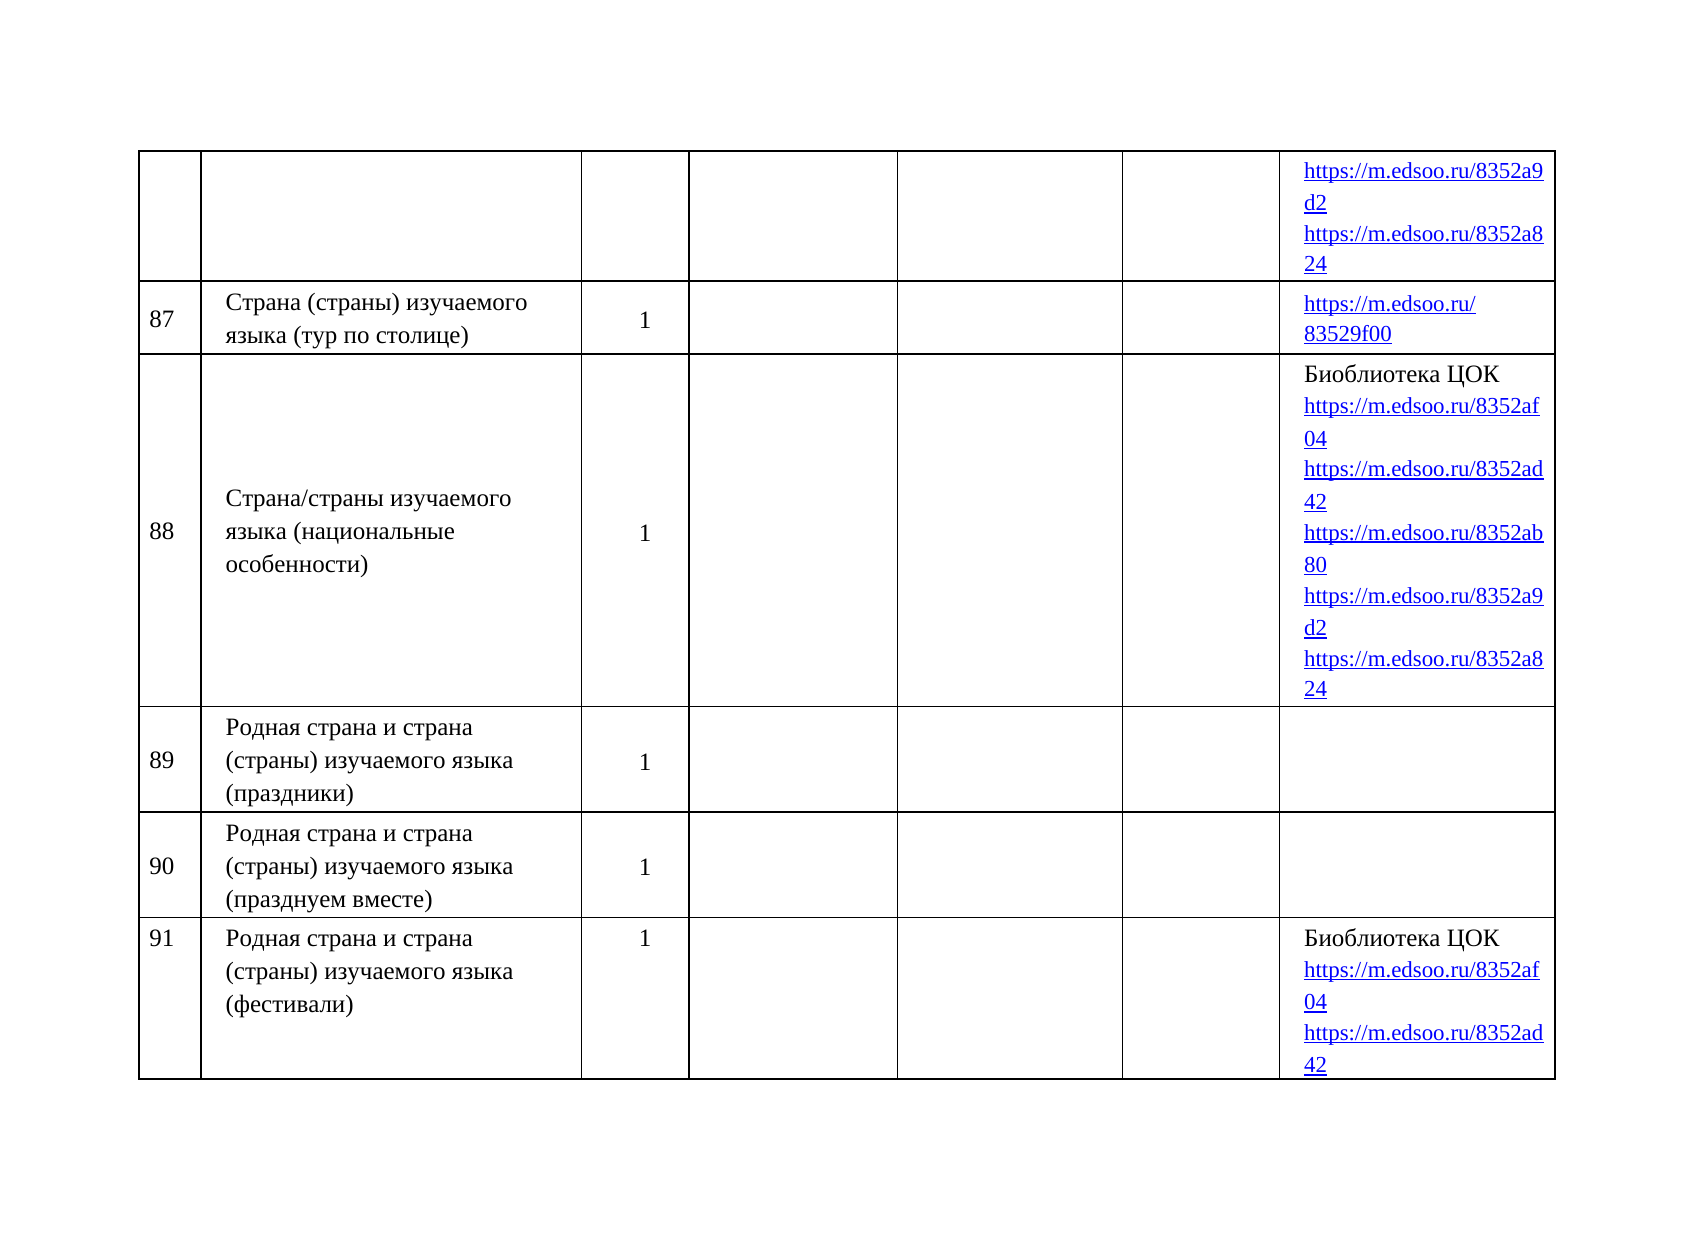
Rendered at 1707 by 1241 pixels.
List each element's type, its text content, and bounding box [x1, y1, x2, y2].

table_cell [690, 918, 897, 1078]
table_cell 1 [582, 282, 688, 353]
table_cell 87 [140, 282, 200, 353]
table_cell [1123, 918, 1279, 1078]
table_cell Биоблиотека ЦОК https://m.edsoo.ru/8352af04 https://m.edsoo.ru/8352ad42 https://m.edsoo.ru/8352ab80 https://m.edsoo.ru/8352a9d2 https://m.edsoo.ru/8352a824 [1280, 355, 1554, 706]
table_cell https://m.edsoo.ru/83529f00 [1280, 282, 1554, 353]
table_cell 88 [140, 355, 200, 706]
table_cell [898, 355, 1122, 706]
table_cell [1123, 355, 1279, 706]
table_cell [202, 152, 581, 280]
table_cell Страна/страны изучаемого языка (национальные особенности) [202, 355, 581, 706]
table_cell [1280, 707, 1554, 811]
table_cell 91 [140, 918, 200, 1078]
table_cell [1123, 813, 1279, 916]
table_cell [898, 918, 1122, 1078]
table_cell Родная страна и страна (страны) изучаемого языка (празднуем вместе) [202, 813, 581, 916]
table_cell 89 [140, 707, 200, 811]
table_cell 1 [582, 707, 688, 811]
table_cell [690, 707, 897, 811]
table_cell Страна (страны) изучаемого языка (тур по столице) [202, 282, 581, 353]
table_cell [1123, 152, 1279, 280]
table_cell Родная страна и страна (страны) изучаемого языка (праздники) [202, 707, 581, 811]
table_cell [1280, 813, 1554, 916]
table_cell 90 [140, 813, 200, 916]
table_cell Родная страна и страна (страны) изучаемого языка (фестивали) [202, 918, 581, 1078]
table_cell [690, 355, 897, 706]
table_cell https://m.edsoo.ru/8352a9d2 https://m.edsoo.ru/8352a824 [1280, 152, 1554, 280]
table_cell [1123, 707, 1279, 811]
table_cell 1 [582, 355, 688, 706]
table_cell [898, 813, 1122, 916]
table_cell [690, 813, 897, 916]
table_cell [898, 707, 1122, 811]
table_cell [1123, 282, 1279, 353]
table_cell [898, 152, 1122, 280]
table_cell 1 [582, 918, 688, 1078]
table_cell [690, 282, 897, 353]
table_cell Биоблиотека ЦОК https://m.edsoo.ru/8352af04 https://m.edsoo.ru/8352ad42 [1280, 918, 1554, 1078]
table_cell 1 [582, 813, 688, 916]
table_cell [582, 152, 688, 280]
table_cell [140, 152, 200, 280]
table_cell [690, 152, 897, 280]
table_cell [898, 282, 1122, 353]
